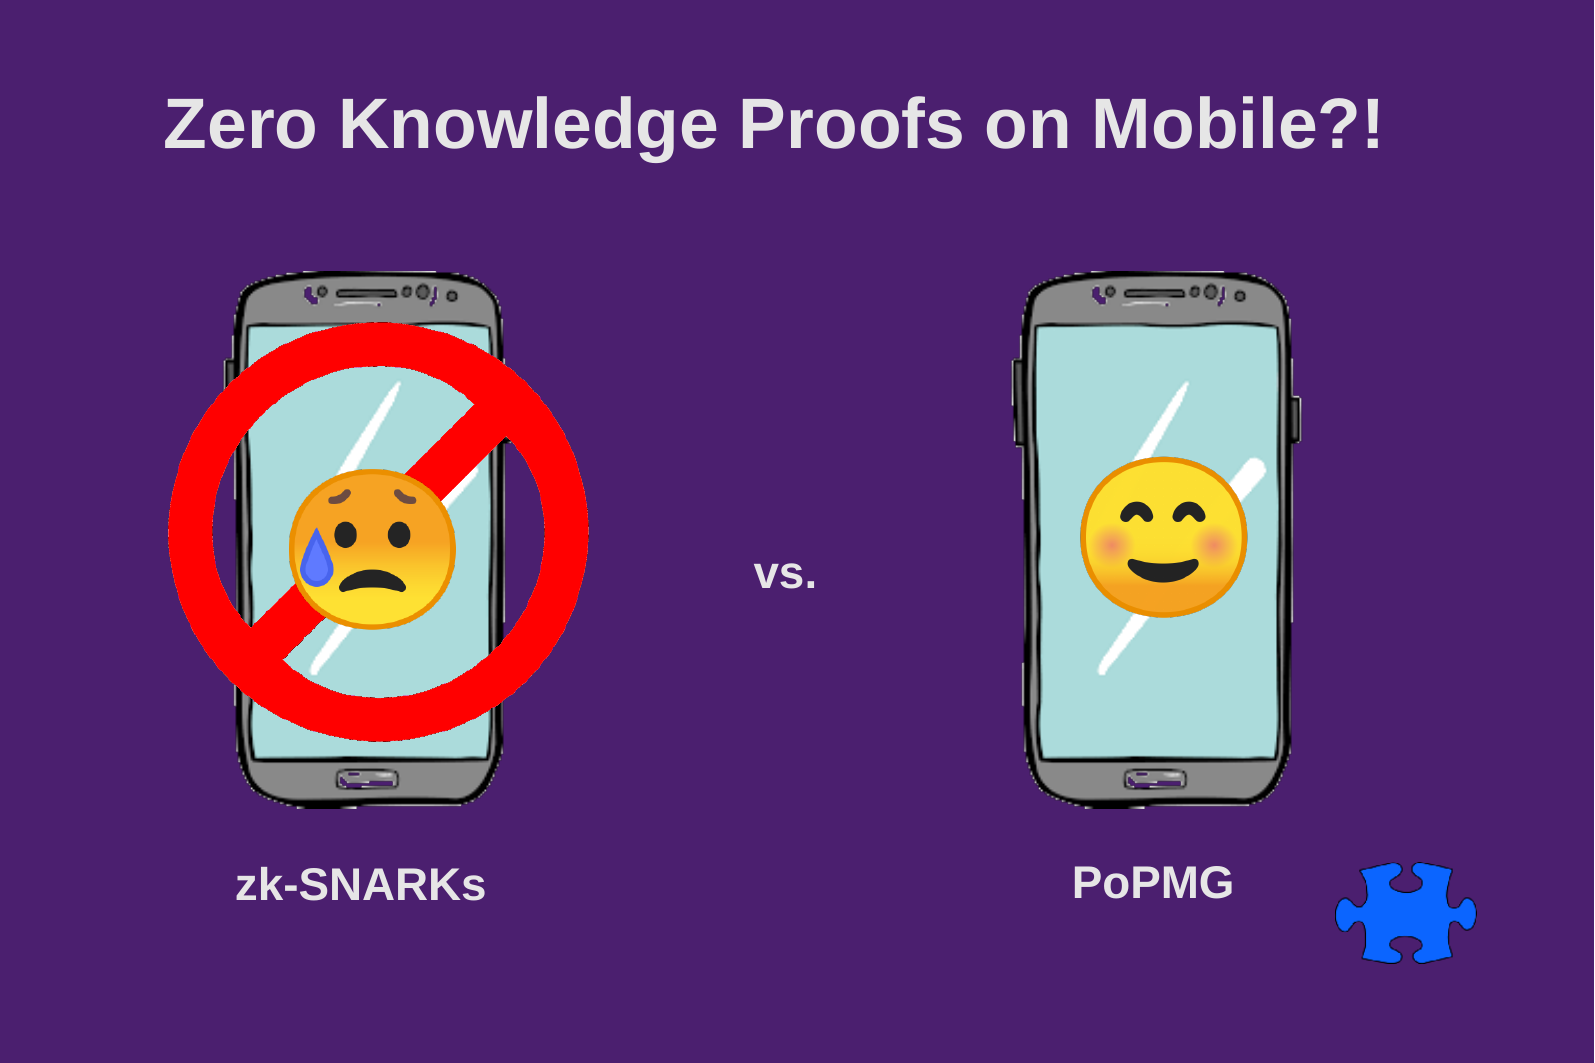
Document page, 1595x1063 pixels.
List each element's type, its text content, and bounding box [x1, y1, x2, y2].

title PoPMG [1023, 794, 1284, 972]
picture [141, 271, 615, 795]
title zk-SNARKs [47, 795, 674, 974]
picture [1335, 862, 1477, 964]
title vs. [720, 483, 851, 662]
title Zero Knowledge Proofs on Mobile?! [94, 35, 1457, 213]
picture [968, 271, 1344, 809]
